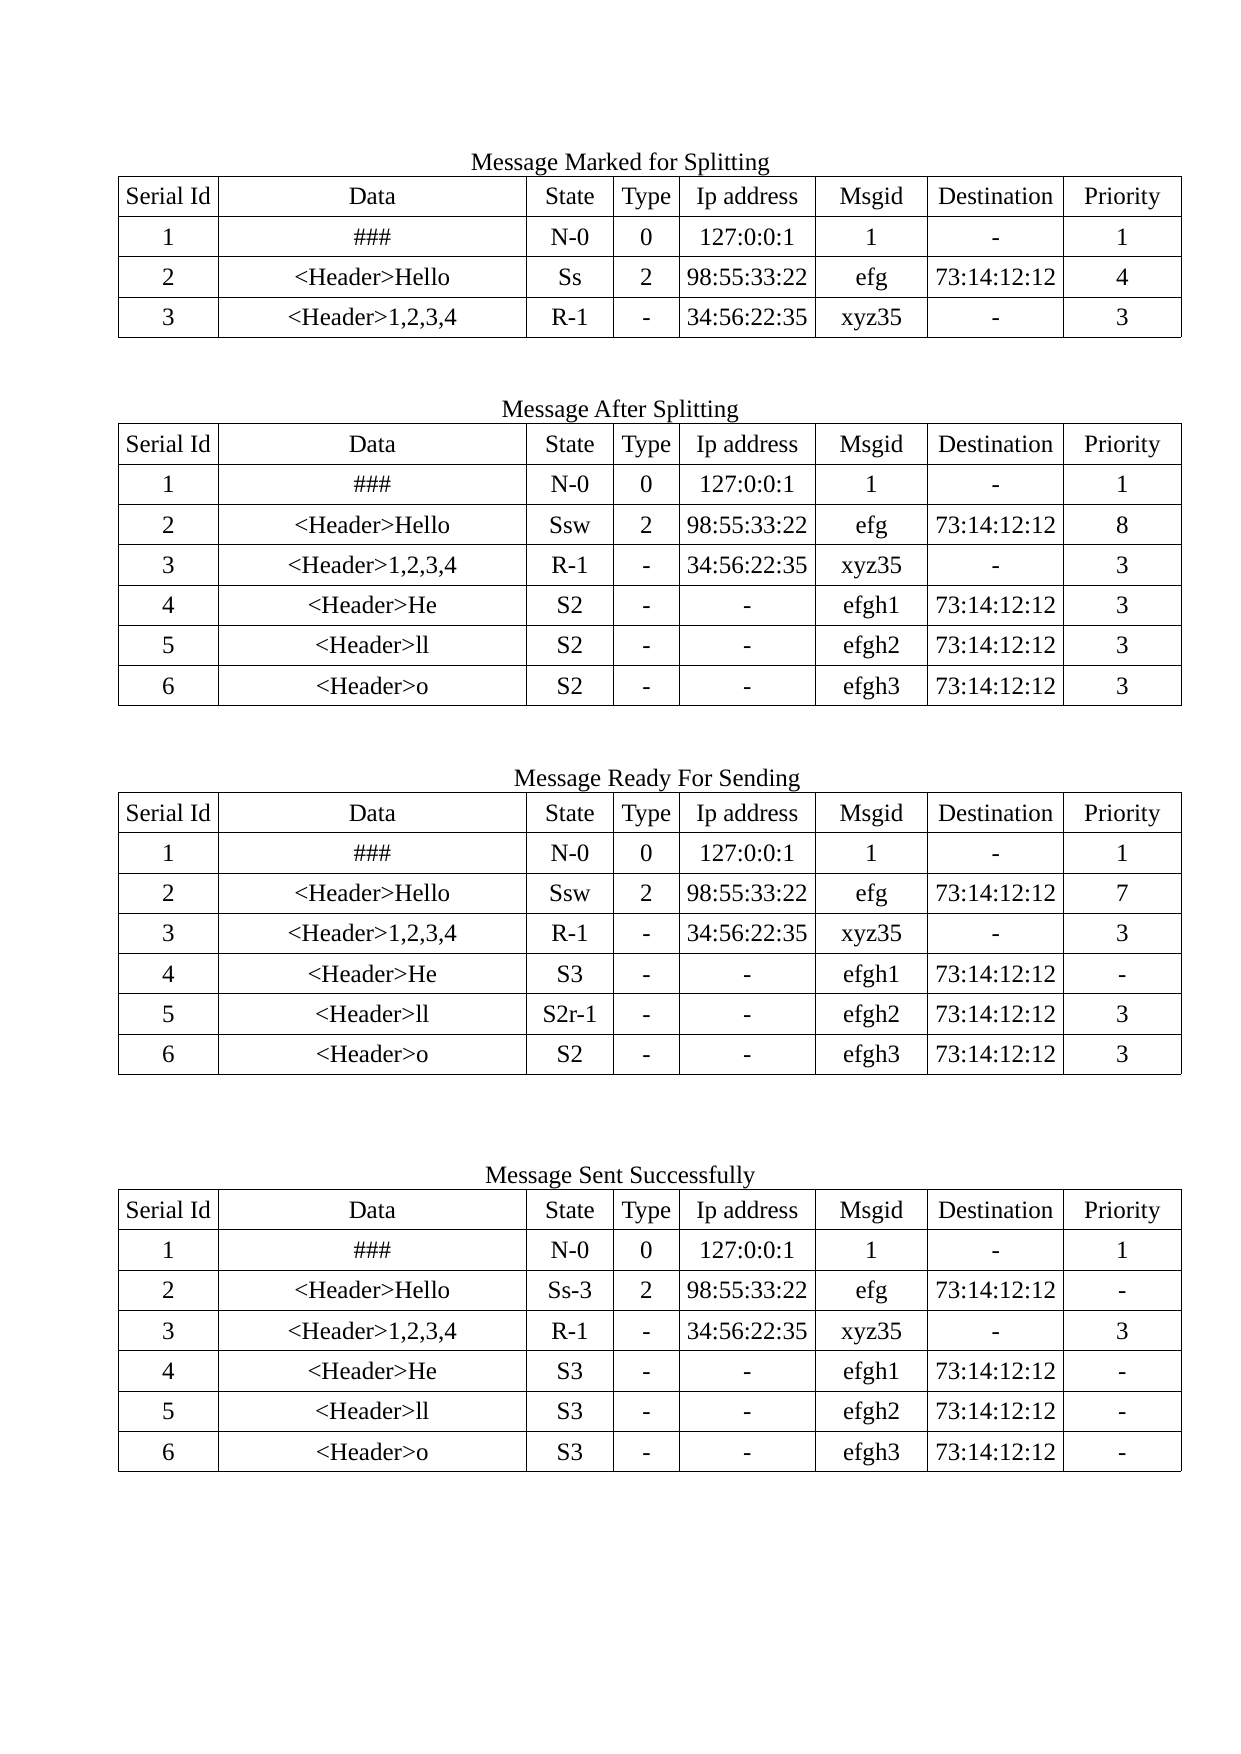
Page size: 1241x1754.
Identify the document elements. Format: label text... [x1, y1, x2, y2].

table_cell Ss-3 [527, 1271, 613, 1310]
table_cell <Header>1,2,3,4 [219, 298, 526, 337]
table_cell 4 [119, 1351, 218, 1391]
table_cell 8 [1064, 505, 1181, 544]
table_cell - [614, 994, 679, 1034]
table_header Msgid [816, 1190, 927, 1229]
table_cell 98:55:33:22 [680, 874, 815, 913]
table_header Priority [1064, 424, 1181, 463]
table_cell 3 [1064, 1311, 1181, 1350]
table_cell 1 [119, 833, 218, 872]
table_cell - [614, 1035, 679, 1074]
table_cell 1 [816, 465, 927, 504]
table_cell 2 [119, 505, 218, 544]
table_cell - [928, 914, 1063, 953]
table_cell <Header>o [219, 1432, 526, 1471]
table_cell - [614, 954, 679, 993]
table_header Ip address [680, 793, 815, 832]
table_cell - [1064, 1271, 1181, 1310]
table_cell - [614, 666, 679, 705]
table_cell efg [816, 1271, 927, 1310]
table_cell 2 [119, 257, 218, 297]
table_cell 3 [1064, 626, 1181, 665]
table_cell - [928, 545, 1063, 584]
table_cell 127:0:0:1 [680, 833, 815, 872]
table_cell 73:14:12:12 [928, 1432, 1063, 1471]
table_cell 1 [119, 217, 218, 256]
table_cell 73:14:12:12 [928, 626, 1063, 665]
table_cell xyz35 [816, 545, 927, 584]
table_header State [527, 177, 613, 216]
table_cell 0 [614, 1230, 679, 1270]
table_cell 1 [1064, 833, 1181, 872]
table_cell - [614, 1351, 679, 1391]
table_cell xyz35 [816, 1311, 927, 1350]
table_header Data [219, 793, 526, 832]
table_cell efgh3 [816, 1432, 927, 1471]
table_cell 5 [119, 994, 218, 1034]
table_cell - [614, 586, 679, 625]
table_cell 2 [119, 1271, 218, 1310]
table_cell - [680, 994, 815, 1034]
table_cell <Header>Hello [219, 257, 526, 297]
table_cell 3 [1064, 914, 1181, 953]
table_cell 34:56:22:35 [680, 1311, 815, 1350]
table_cell 98:55:33:22 [680, 505, 815, 544]
table_cell 73:14:12:12 [928, 874, 1063, 913]
table_cell 0 [614, 833, 679, 872]
table_cell - [614, 1432, 679, 1471]
table_cell 127:0:0:1 [680, 217, 815, 256]
table_cell 73:14:12:12 [928, 1271, 1063, 1310]
table_cell ### [219, 217, 526, 256]
table_cell - [928, 1311, 1063, 1350]
table_cell 34:56:22:35 [680, 914, 815, 953]
table_cell S2 [527, 626, 613, 665]
text Message Sent Successfully [118, 1160, 1122, 1189]
table_cell 73:14:12:12 [928, 505, 1063, 544]
table_header Destination [928, 177, 1063, 216]
table_cell - [1064, 1392, 1181, 1431]
table_header Serial Id [119, 1190, 218, 1229]
table_cell efg [816, 874, 927, 913]
table_cell efgh1 [816, 586, 927, 625]
table_header Priority [1064, 793, 1181, 832]
table_cell 3 [1064, 1035, 1181, 1074]
table_header State [527, 1190, 613, 1229]
table_header Destination [928, 793, 1063, 832]
table_header Data [219, 177, 526, 216]
table_cell 1 [119, 1230, 218, 1270]
table_cell - [680, 1392, 815, 1431]
table_cell 3 [1064, 994, 1181, 1034]
table_cell - [1064, 1432, 1181, 1471]
table_cell S2 [527, 586, 613, 625]
table_cell 73:14:12:12 [928, 1351, 1063, 1391]
table_cell 2 [614, 1271, 679, 1310]
table_cell 7 [1064, 874, 1181, 913]
table_cell <Header>He [219, 954, 526, 993]
table_cell - [928, 1230, 1063, 1270]
table_cell 3 [1064, 586, 1181, 625]
table_cell 4 [119, 954, 218, 993]
table_cell 3 [119, 1311, 218, 1350]
table_cell <Header>1,2,3,4 [219, 545, 526, 584]
table_cell 1 [1064, 465, 1181, 504]
table_cell efgh1 [816, 954, 927, 993]
table_cell <Header>He [219, 1351, 526, 1391]
table_cell 6 [119, 666, 218, 705]
table_cell 1 [816, 1230, 927, 1270]
table_cell - [928, 298, 1063, 337]
table_cell <Header>o [219, 1035, 526, 1074]
table_header Serial Id [119, 177, 218, 216]
table_header Msgid [816, 177, 927, 216]
table_header State [527, 424, 613, 463]
table_cell 73:14:12:12 [928, 994, 1063, 1034]
table_cell ### [219, 833, 526, 872]
table_cell 3 [1064, 545, 1181, 584]
table_cell - [680, 586, 815, 625]
table_cell <Header>He [219, 586, 526, 625]
table_cell 2 [119, 874, 218, 913]
table_cell N-0 [527, 1230, 613, 1270]
table_cell 2 [614, 257, 679, 297]
table_cell R-1 [527, 545, 613, 584]
table_cell xyz35 [816, 298, 927, 337]
table_cell 2 [614, 874, 679, 913]
table_cell 6 [119, 1432, 218, 1471]
text Message Marked for Splitting [118, 147, 1122, 176]
table_header Type [614, 793, 679, 832]
table_cell - [680, 626, 815, 665]
table_cell N-0 [527, 833, 613, 872]
table_cell - [614, 298, 679, 337]
table_header State [527, 793, 613, 832]
table_cell efgh2 [816, 994, 927, 1034]
table_cell 5 [119, 1392, 218, 1431]
table_cell S2 [527, 1035, 613, 1074]
table_header Type [614, 177, 679, 216]
table_header Data [219, 424, 526, 463]
table_cell S2 [527, 666, 613, 705]
table_cell 98:55:33:22 [680, 1271, 815, 1310]
table_cell 3 [119, 545, 218, 584]
table_header Msgid [816, 424, 927, 463]
table_cell 3 [1064, 298, 1181, 337]
table_cell xyz35 [816, 914, 927, 953]
table_cell <Header>Hello [219, 505, 526, 544]
table_header Destination [928, 424, 1063, 463]
table_cell S3 [527, 1432, 613, 1471]
table_cell - [928, 465, 1063, 504]
table_cell - [680, 954, 815, 993]
table_header Destination [928, 1190, 1063, 1229]
table_cell <Header>1,2,3,4 [219, 914, 526, 953]
table_cell - [614, 1392, 679, 1431]
table_cell ### [219, 465, 526, 504]
table_cell - [614, 1311, 679, 1350]
table_cell <Header>1,2,3,4 [219, 1311, 526, 1350]
table_cell efgh2 [816, 1392, 927, 1431]
table_cell 127:0:0:1 [680, 465, 815, 504]
table_cell efg [816, 505, 927, 544]
table_cell 3 [1064, 666, 1181, 705]
table_cell 73:14:12:12 [928, 586, 1063, 625]
table_cell 3 [119, 298, 218, 337]
table_header Priority [1064, 1190, 1181, 1229]
table_cell S3 [527, 954, 613, 993]
table_cell ### [219, 1230, 526, 1270]
table_cell - [614, 626, 679, 665]
table_cell efgh2 [816, 626, 927, 665]
table_cell N-0 [527, 217, 613, 256]
table_cell Ss [527, 257, 613, 297]
table_cell 1 [816, 217, 927, 256]
table_header Priority [1064, 177, 1181, 216]
table_cell S3 [527, 1351, 613, 1391]
table_cell N-0 [527, 465, 613, 504]
table_cell - [928, 833, 1063, 872]
table_header Serial Id [119, 793, 218, 832]
table_header Type [614, 1190, 679, 1229]
table_cell 1 [1064, 217, 1181, 256]
table_cell <Header>o [219, 666, 526, 705]
table_cell R-1 [527, 1311, 613, 1350]
table_cell efgh3 [816, 1035, 927, 1074]
table_cell 1 [816, 833, 927, 872]
table_cell 73:14:12:12 [928, 1392, 1063, 1431]
table_cell 127:0:0:1 [680, 1230, 815, 1270]
table_cell 73:14:12:12 [928, 1035, 1063, 1074]
table_cell 0 [614, 217, 679, 256]
text Message After Splitting [118, 394, 1122, 423]
table_header Data [219, 1190, 526, 1229]
table_cell efgh1 [816, 1351, 927, 1391]
table_cell 98:55:33:22 [680, 257, 815, 297]
table_cell <Header>ll [219, 1392, 526, 1431]
table_cell <Header>Hello [219, 1271, 526, 1310]
text Message Ready For Sending [118, 763, 1122, 792]
table_header Type [614, 424, 679, 463]
table_cell R-1 [527, 914, 613, 953]
table_cell 2 [614, 505, 679, 544]
table_cell - [680, 1432, 815, 1471]
table_header Msgid [816, 793, 927, 832]
table_cell <Header>ll [219, 626, 526, 665]
table_cell 6 [119, 1035, 218, 1074]
table_header Ip address [680, 1190, 815, 1229]
table_cell - [614, 914, 679, 953]
table_cell 73:14:12:12 [928, 257, 1063, 297]
table_cell 1 [119, 465, 218, 504]
table_cell Ssw [527, 874, 613, 913]
table_cell - [1064, 1351, 1181, 1391]
table_header Serial Id [119, 424, 218, 463]
table_cell - [614, 545, 679, 584]
table_cell - [1064, 954, 1181, 993]
table_cell Ssw [527, 505, 613, 544]
table_cell 34:56:22:35 [680, 298, 815, 337]
table_cell - [680, 666, 815, 705]
table_cell 73:14:12:12 [928, 666, 1063, 705]
table_cell 73:14:12:12 [928, 954, 1063, 993]
table_cell S3 [527, 1392, 613, 1431]
table_header Ip address [680, 177, 815, 216]
table_cell 0 [614, 465, 679, 504]
table_cell - [928, 217, 1063, 256]
table_cell 3 [119, 914, 218, 953]
table_cell efg [816, 257, 927, 297]
table_cell <Header>Hello [219, 874, 526, 913]
table_cell - [680, 1035, 815, 1074]
table_cell S2r-1 [527, 994, 613, 1034]
table_cell 34:56:22:35 [680, 545, 815, 584]
table_cell 4 [119, 586, 218, 625]
table_cell 5 [119, 626, 218, 665]
table_cell R-1 [527, 298, 613, 337]
table_cell <Header>ll [219, 994, 526, 1034]
table_cell - [680, 1351, 815, 1391]
table_cell 1 [1064, 1230, 1181, 1270]
table_cell 4 [1064, 257, 1181, 297]
table_header Ip address [680, 424, 815, 463]
table_cell efgh3 [816, 666, 927, 705]
